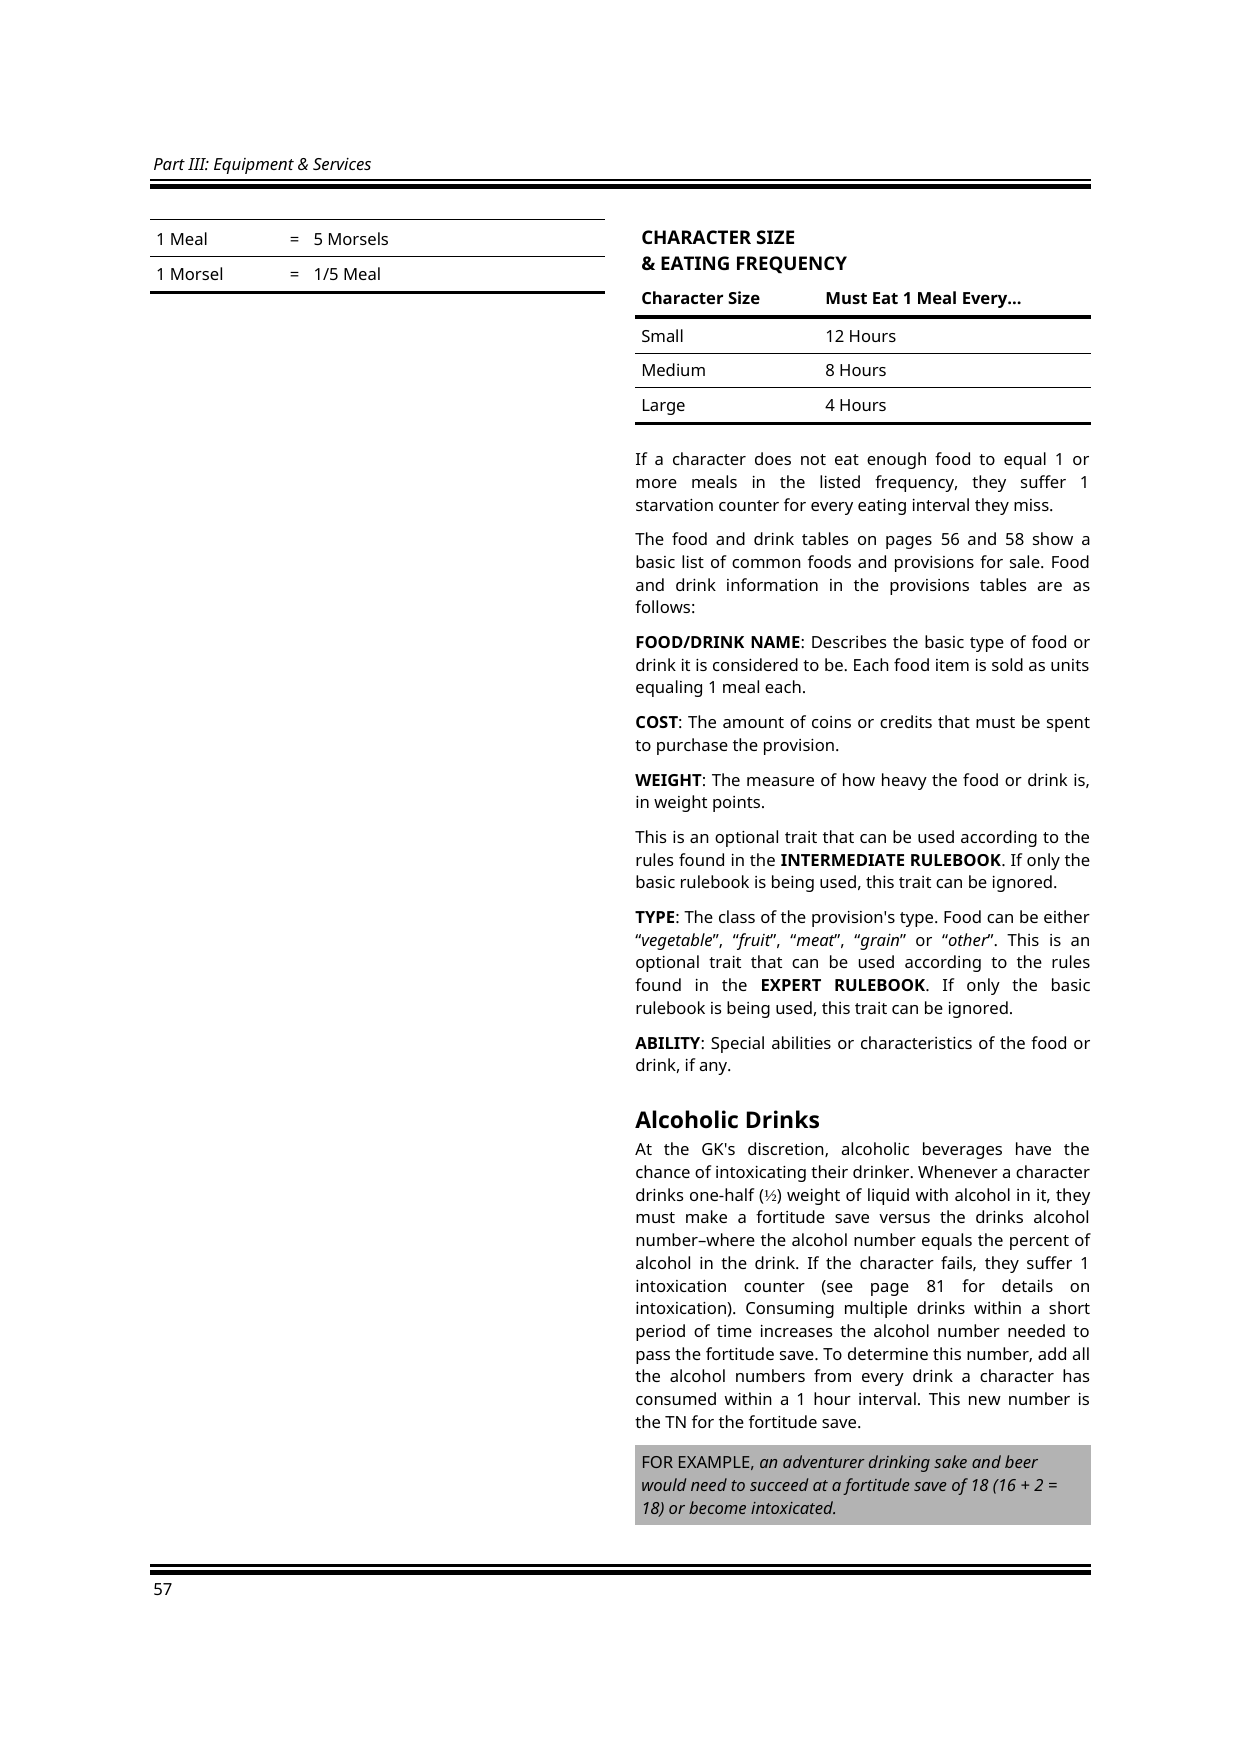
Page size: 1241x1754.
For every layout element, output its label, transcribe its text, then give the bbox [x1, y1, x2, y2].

table_cell Small [635, 319, 819, 353]
text FOOD/DRINK NAME: Describes the basic type of food or drink it is considered to be. Each food item is sold as units equaling 1 meal each. [635, 631, 1091, 699]
text WEIGHT: The measure of how heavy the food or drink is, in weight points. [635, 768, 1091, 814]
table_cell Character Size [635, 281, 819, 315]
text Alcoholic Drinks [635, 1104, 1091, 1135]
text This is an optional trait that can be used according to the rules found in the INTERMEDIATE RULEBOOK. If only the basic rulebook is being used, this trait can be ignored. [635, 826, 1091, 894]
table_cell Medium [635, 354, 819, 387]
text If a character does not eat enough food to equal 1 or more meals in the listed frequency, they suffer 1 starvation counter for every eating interval they miss. [635, 425, 1091, 516]
table_cell 12 Hours [819, 319, 1091, 353]
table_cell Large [635, 388, 819, 422]
table_cell = [281, 220, 307, 256]
text The food and drink tables on pages 41 and 42 show a basic list of common foods and provisions for sale. Food and drink information in the provisions tables are as follows: [635, 528, 1091, 619]
table_cell 5 Morsels [308, 220, 605, 256]
text ABILITY: Special abilities or characteristics of the food or drink, if any. [635, 1031, 1091, 1077]
table_cell 1 Meal [150, 220, 281, 256]
table_cell 4 Hours [819, 388, 1091, 422]
table_header FOR EXAMPLE, an adventurer drinking sake and beer would need to succeed at a fortitude save of 18 (16 + 2 = 18) or become intoxicated. [635, 1445, 1091, 1525]
table_cell 1 Morsel [150, 257, 281, 291]
table_cell = [281, 257, 307, 291]
table_cell 8 Hours [819, 354, 1091, 387]
table_header Character Size & Eating Frequency [635, 219, 1091, 281]
text TYPE: The class of the provision's type. Food can be either “vegetable”, “fruit”, “meat”, “grain” or “other”. This is an optional trait that can be used according to the rules found in the EXPERT RULEBOOK. If only the basic rulebook is being used, this trait can be ignored. [635, 906, 1091, 1019]
table_cell Must Eat 1 Meal Every... [819, 281, 1091, 315]
table_cell 1/5 Meal [308, 257, 605, 291]
text At the GK's discretion, alcoholic beverages have the chance of intoxicating their drinker. Whenever a character drinks one-half (½) weight of liquid with alcohol in it, they must make a fortitude save versus the drinks alcohol number–where the alcohol number equals the percent of alcohol in the drink. If the character fails, they suffer 1 intoxication counter (see page 59 for details on intoxication). Consuming multiple drinks within a short period of time increases the alcohol number needed to pass the fortitude save. To determine this number, add all the alcohol numbers from every drink a character has consumed within a 1 hour interval. This new number is the TN for the fortitude save. [635, 1138, 1091, 1433]
text COST: The amount of coins or credits that must be spent to purchase the provision. [635, 711, 1091, 756]
